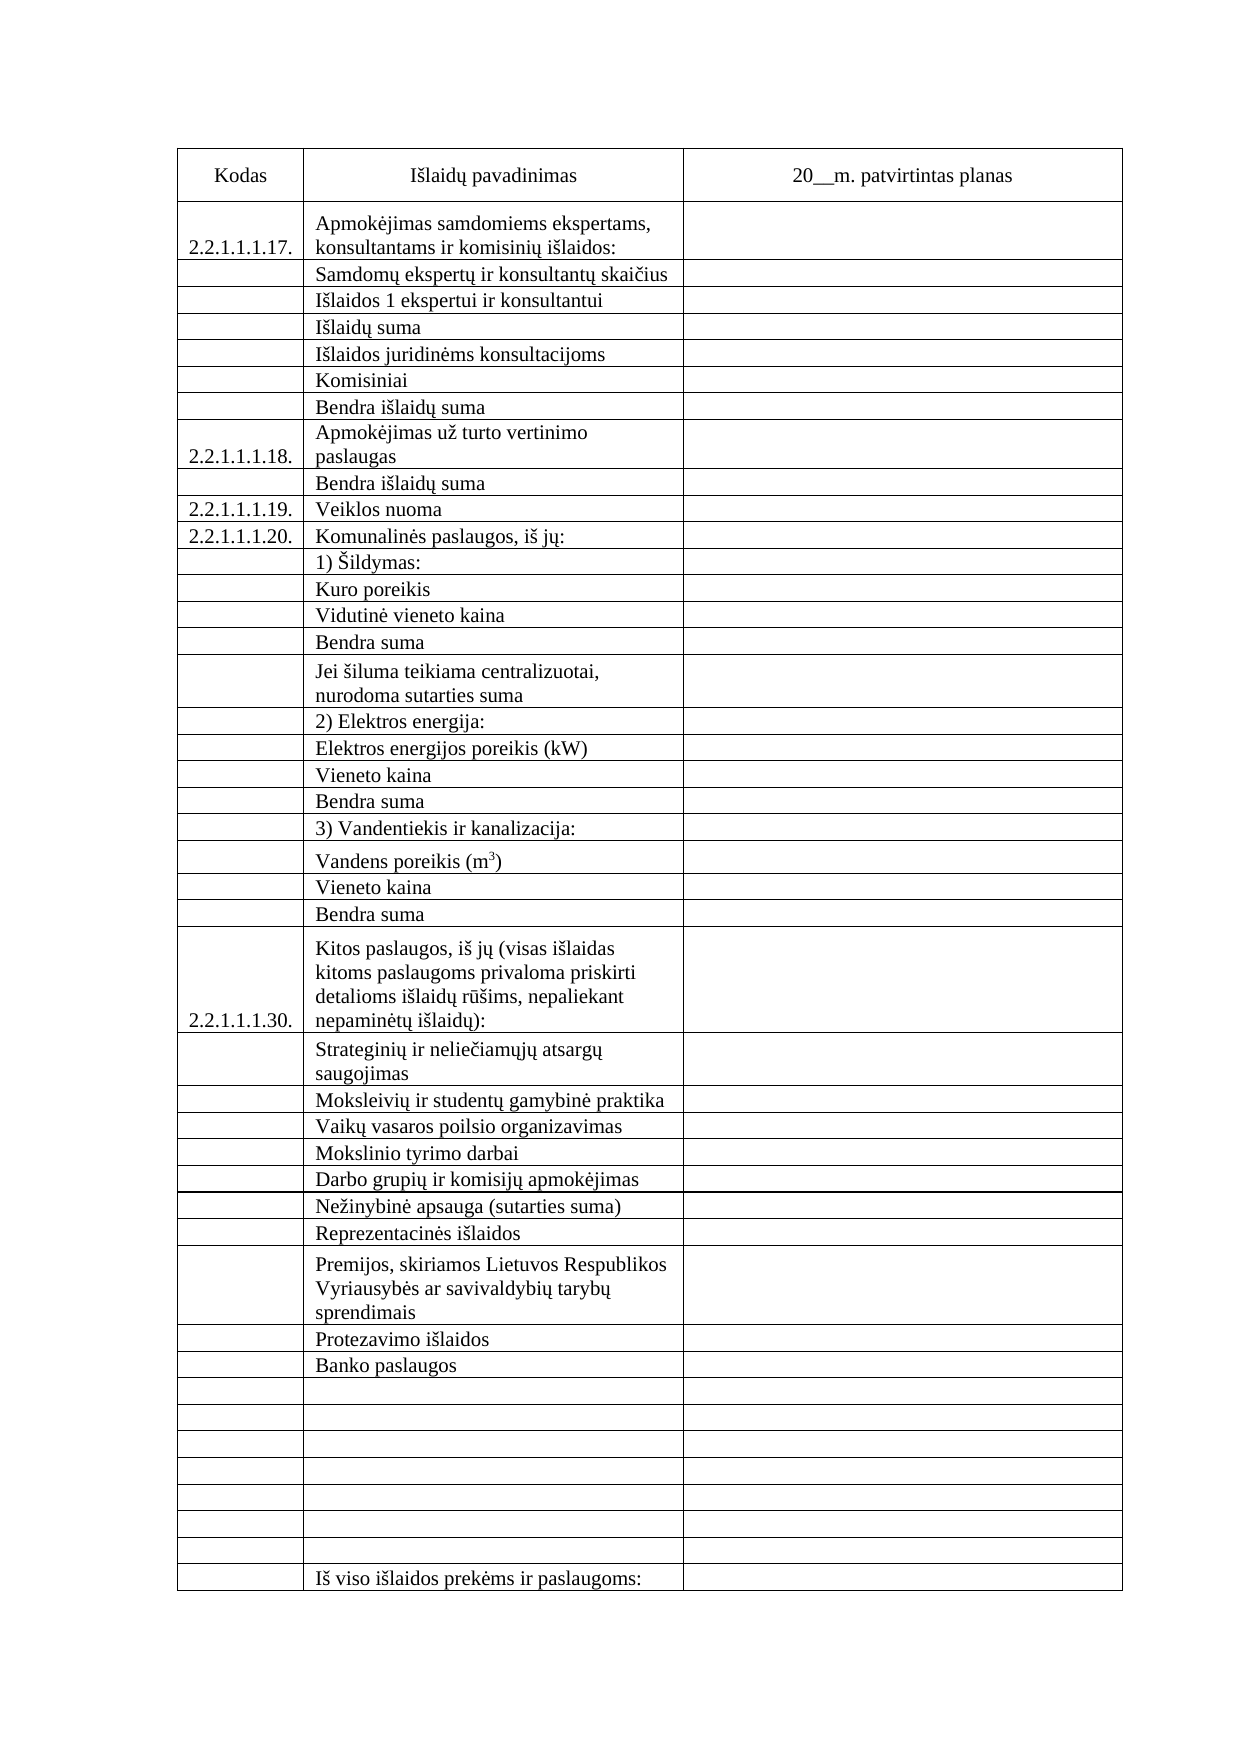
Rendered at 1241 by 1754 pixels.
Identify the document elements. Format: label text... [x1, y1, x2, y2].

table_cell Strateginių ir neliečiamųjų atsargų saugojimas [304, 1033, 683, 1085]
table_cell Moksleivių ir studentų gamybinė praktika [304, 1086, 683, 1112]
table_cell [684, 761, 1122, 787]
table_cell [684, 1378, 1122, 1404]
table_cell [684, 1352, 1122, 1377]
table_cell [178, 1378, 303, 1404]
table_cell Vieneto kaina [304, 874, 683, 899]
table_cell [178, 735, 303, 760]
table_cell [684, 260, 1122, 286]
table_cell 2.2.1.1.1.19. [178, 496, 303, 521]
table_cell [684, 1113, 1122, 1138]
table_cell Vandens poreikis (m3) [304, 841, 683, 873]
table_cell 1) Šildymas: [304, 549, 683, 574]
table_cell Samdomų ekspertų ir konsultantų skaičius [304, 260, 683, 286]
table_cell [684, 496, 1122, 521]
table_cell [178, 287, 303, 312]
table_cell [178, 1325, 303, 1351]
table_cell 2.2.1.1.1.18. [178, 420, 303, 468]
table_cell Protezavimo išlaidos [304, 1325, 683, 1351]
table_cell [178, 761, 303, 787]
table_cell [178, 841, 303, 873]
table_cell 2.2.1.1.1.20. [178, 522, 303, 548]
table_cell Kuro poreikis [304, 575, 683, 601]
table_cell [684, 1485, 1122, 1510]
table_cell Jei šiluma teikiama centralizuotai, nurodoma sutarties suma [304, 655, 683, 707]
table_cell [178, 1431, 303, 1457]
table_cell [178, 708, 303, 733]
table_cell [178, 1139, 303, 1165]
table_cell [684, 420, 1122, 468]
table_cell [178, 628, 303, 654]
table_cell [684, 522, 1122, 548]
table_cell [304, 1431, 683, 1457]
table_cell Reprezentacinės išlaidos [304, 1219, 683, 1244]
table_cell [684, 841, 1122, 873]
table_cell Apmokėjimas už turto vertinimo paslaugas [304, 420, 683, 468]
table_cell [304, 1378, 683, 1404]
table_cell [178, 900, 303, 926]
table_cell [178, 1405, 303, 1430]
table_cell Bendra suma [304, 900, 683, 926]
table_cell [304, 1485, 683, 1510]
table_cell [684, 314, 1122, 339]
table_cell [178, 340, 303, 366]
table_cell [178, 575, 303, 601]
table_cell [684, 1431, 1122, 1457]
table_cell Bendra išlaidų suma [304, 393, 683, 419]
table_cell Veiklos nuoma [304, 496, 683, 521]
table_cell [684, 1405, 1122, 1430]
table_cell 2.2.1.1.1.30. [178, 927, 303, 1032]
table_cell [178, 393, 303, 419]
table_cell Banko paslaugos [304, 1352, 683, 1377]
table_cell [684, 287, 1122, 312]
table_cell Išlaidos juridinėms konsultacijoms [304, 340, 683, 366]
table_cell [178, 602, 303, 627]
table_header Išlaidų pavadinimas [304, 149, 683, 201]
table_cell [178, 1219, 303, 1244]
table_cell [304, 1458, 683, 1483]
table_cell [684, 393, 1122, 419]
table_cell [304, 1405, 683, 1430]
table_cell [178, 1485, 303, 1510]
table_cell [684, 655, 1122, 707]
table_cell [684, 1458, 1122, 1483]
table_cell [304, 1538, 683, 1563]
table_cell [684, 1139, 1122, 1165]
table_cell 3) Vandentiekis ir kanalizacija: [304, 814, 683, 840]
table_cell [178, 1538, 303, 1563]
table_cell [684, 1538, 1122, 1563]
table_cell Iš viso išlaidos prekėms ir paslaugoms: [304, 1564, 683, 1590]
table_cell [178, 814, 303, 840]
table_cell [684, 1086, 1122, 1112]
table_cell Išlaidų suma [304, 314, 683, 339]
table_cell [178, 1511, 303, 1537]
table_cell Darbo grupių ir komisijų apmokėjimas [304, 1166, 683, 1191]
table_cell [684, 708, 1122, 733]
table_cell [178, 1246, 303, 1324]
table_cell Komunalinės paslaugos, iš jų: [304, 522, 683, 548]
table_cell [304, 1511, 683, 1537]
table_header Kodas [178, 149, 303, 201]
table_cell [178, 469, 303, 494]
table_cell [684, 628, 1122, 654]
table_cell 2.2.1.1.1.17. [178, 202, 303, 259]
table_cell Išlaidos 1 ekspertui ir konsultantui [304, 287, 683, 312]
table_cell [684, 1193, 1122, 1218]
table_cell [684, 575, 1122, 601]
table_cell [178, 788, 303, 813]
table_cell Elektros energijos poreikis (kW) [304, 735, 683, 760]
table_cell [684, 900, 1122, 926]
table_header 20__m. patvirtintas planas [684, 149, 1122, 201]
table_cell [684, 1166, 1122, 1191]
table_cell [684, 469, 1122, 494]
table_cell [178, 655, 303, 707]
table_cell [178, 1113, 303, 1138]
table_cell [178, 367, 303, 392]
table_cell [684, 735, 1122, 760]
table_cell Komisiniai [304, 367, 683, 392]
table_cell Kitos paslaugos, iš jų (visas išlaidas kitoms paslaugoms privaloma priskirti detalioms išlaidų rūšims, nepaliekant nepaminėtų išlaidų): [304, 927, 683, 1032]
table_cell [178, 874, 303, 899]
table_cell Mokslinio tyrimo darbai [304, 1139, 683, 1165]
table_cell [684, 602, 1122, 627]
table_cell [178, 314, 303, 339]
table_cell [684, 1219, 1122, 1244]
table_cell Vaikų vasaros poilsio organizavimas [304, 1113, 683, 1138]
table_cell [684, 1246, 1122, 1324]
table_cell Bendra išlaidų suma [304, 469, 683, 494]
table_cell 2) Elektros energija: [304, 708, 683, 733]
table_cell Apmokėjimas samdomiems ekspertams, konsultantams ir komisinių išlaidos: [304, 202, 683, 259]
table_cell [684, 202, 1122, 259]
table_cell [178, 549, 303, 574]
table_cell Vidutinė vieneto kaina [304, 602, 683, 627]
table_cell Nežinybinė apsauga (sutarties suma) [304, 1193, 683, 1218]
table_cell Bendra suma [304, 628, 683, 654]
table_cell [178, 1086, 303, 1112]
table_cell [684, 549, 1122, 574]
table_cell [178, 1352, 303, 1377]
table_cell [178, 1564, 303, 1590]
table_cell [684, 1033, 1122, 1085]
table_cell [684, 340, 1122, 366]
table_cell [684, 788, 1122, 813]
table_cell [684, 1511, 1122, 1537]
table_cell [178, 1166, 303, 1191]
table_cell [684, 1325, 1122, 1351]
table_cell [684, 1564, 1122, 1590]
table_cell [684, 814, 1122, 840]
table_cell Premijos, skiriamos Lietuvos Respublikos Vyriausybės ar savivaldybių tarybų sprendimais [304, 1246, 683, 1324]
table_cell [178, 260, 303, 286]
table_cell Vieneto kaina [304, 761, 683, 787]
table_cell [178, 1193, 303, 1218]
table_cell [684, 874, 1122, 899]
table_cell [178, 1458, 303, 1483]
table_cell [684, 927, 1122, 1032]
table_cell Bendra suma [304, 788, 683, 813]
table_cell [684, 367, 1122, 392]
table_cell [178, 1033, 303, 1085]
